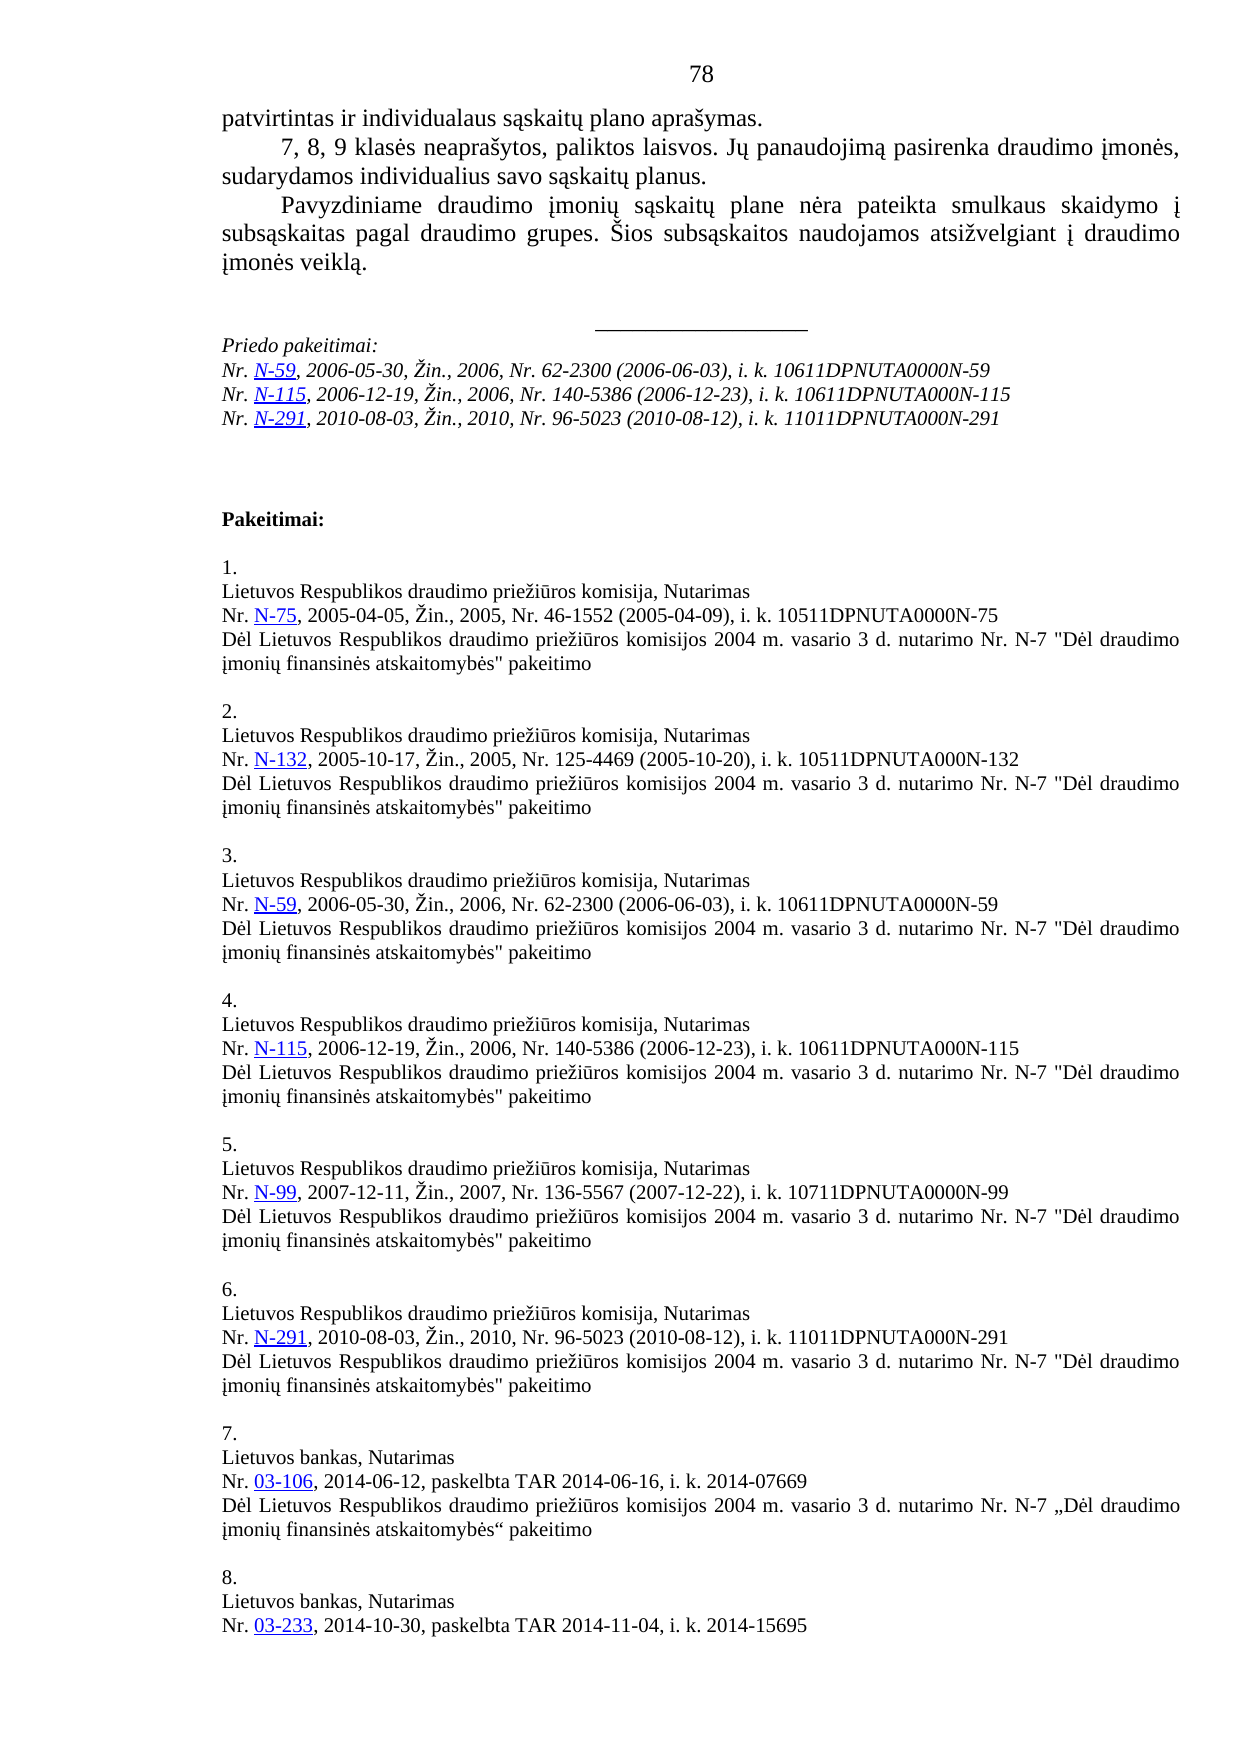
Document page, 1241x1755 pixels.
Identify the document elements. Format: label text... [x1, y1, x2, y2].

text Priedo pakeitimai: [222, 333, 1181, 357]
text 7, 8, 9 klasės neaprašytos, paliktos laisvos. Jų panaudojimą pasirenka draudimo įmonės, sudarydamos individualius savo sąskaitų planus. [222, 132, 1181, 190]
text Nr. N-99, 2007-12-11, Žin., 2007, Nr. 136-5567 (2007-12-22), i. k. 10711DPNUTA0000N-99 [222, 1180, 1181, 1204]
text Dėl Lietuvos Respublikos draudimo priežiūros komisijos 2004 m. vasario 3 d. nutarimo Nr. N-7 "Dėl draudimo įmonių finansinės atskaitomybės" pakeitimo [222, 771, 1181, 819]
text Nr. N-291, 2010-08-03, Žin., 2010, Nr. 96-5023 (2010-08-12), i. k. 11011DPNUTA000N-291 [222, 406, 1181, 430]
text Pavyzdiniame draudimo įmonių sąskaitų plane nėra pateikta smulkaus skaidymo į subsąskaitas pagal draudimo grupes. Šios subsąskaitos naudojamos atsižvelgiant į draudimo įmonės veiklą. [222, 190, 1181, 276]
text Lietuvos Respublikos draudimo priežiūros komisija, Nutarimas [222, 723, 1181, 747]
text Dėl Lietuvos Respublikos draudimo priežiūros komisijos 2004 m. vasario 3 d. nutarimo Nr. N-7 „Dėl draudimo įmonių finansinės atskaitomybės“ pakeitimo [222, 1493, 1181, 1541]
text 6. [222, 1277, 1181, 1301]
text Nr. N-59, 2006-05-30, Žin., 2006, Nr. 62-2300 (2006-06-03), i. k. 10611DPNUTA0000N-59 [222, 357, 1181, 382]
text Lietuvos Respublikos draudimo priežiūros komisija, Nutarimas [222, 1156, 1181, 1180]
text Nr. N-132, 2005-10-17, Žin., 2005, Nr. 125-4469 (2005-10-20), i. k. 10511DPNUTA000N-132 [222, 747, 1181, 771]
text Dėl Lietuvos Respublikos draudimo priežiūros komisijos 2004 m. vasario 3 d. nutarimo Nr. N-7 "Dėl draudimo įmonių finansinės atskaitomybės" pakeitimo [222, 1349, 1181, 1397]
text Dėl Lietuvos Respublikos draudimo priežiūros komisijos 2004 m. vasario 3 d. nutarimo Nr. N-7 "Dėl draudimo įmonių finansinės atskaitomybės" pakeitimo [222, 1060, 1181, 1108]
text _________________ [222, 305, 1181, 333]
text Nr. 03-233, 2014-10-30, paskelbta TAR 2014-11-04, i. k. 2014-15695 [222, 1613, 1181, 1637]
text Lietuvos Respublikos draudimo priežiūros komisija, Nutarimas [222, 1301, 1181, 1325]
text Lietuvos bankas, Nutarimas [222, 1445, 1181, 1469]
text 4. [222, 988, 1181, 1012]
text 1. [222, 555, 1181, 579]
text Lietuvos Respublikos draudimo priežiūros komisija, Nutarimas [222, 579, 1181, 603]
text Dėl Lietuvos Respublikos draudimo priežiūros komisijos 2004 m. vasario 3 d. nutarimo Nr. N-7 "Dėl draudimo įmonių finansinės atskaitomybės" pakeitimo [222, 916, 1181, 964]
text 8. [222, 1565, 1181, 1589]
text Lietuvos bankas, Nutarimas [222, 1589, 1181, 1613]
text Dėl Lietuvos Respublikos draudimo priežiūros komisijos 2004 m. vasario 3 d. nutarimo Nr. N-7 "Dėl draudimo įmonių finansinės atskaitomybės" pakeitimo [222, 1204, 1181, 1252]
text 3. [222, 843, 1181, 867]
text Dėl Lietuvos Respublikos draudimo priežiūros komisijos 2004 m. vasario 3 d. nutarimo Nr. N-7 "Dėl draudimo įmonių finansinės atskaitomybės" pakeitimo [222, 627, 1181, 675]
text Nr. 03-106, 2014-06-12, paskelbta TAR 2014-06-16, i. k. 2014-07669 [222, 1469, 1181, 1493]
text Lietuvos Respublikos draudimo priežiūros komisija, Nutarimas [222, 867, 1181, 892]
text Lietuvos Respublikos draudimo priežiūros komisija, Nutarimas [222, 1012, 1181, 1036]
text 7. [222, 1421, 1181, 1445]
text Pakeitimai: [222, 507, 1181, 531]
text Nr. N-75, 2005-04-05, Žin., 2005, Nr. 46-1552 (2005-04-09), i. k. 10511DPNUTA0000N-75 [222, 603, 1181, 627]
text Nr. N-291, 2010-08-03, Žin., 2010, Nr. 96-5023 (2010-08-12), i. k. 11011DPNUTA000N-291 [222, 1325, 1181, 1349]
text Nr. N-59, 2006-05-30, Žin., 2006, Nr. 62-2300 (2006-06-03), i. k. 10611DPNUTA0000N-59 [222, 892, 1181, 916]
text Nr. N-115, 2006-12-19, Žin., 2006, Nr. 140-5386 (2006-12-23), i. k. 10611DPNUTA000N-115 [222, 1036, 1181, 1060]
text 2. [222, 699, 1181, 723]
text 5. [222, 1132, 1181, 1156]
text patvirtintas ir individualaus sąskaitų plano aprašymas. [222, 103, 1181, 132]
text Nr. N-115, 2006-12-19, Žin., 2006, Nr. 140-5386 (2006-12-23), i. k. 10611DPNUTA000N-115 [222, 382, 1181, 406]
